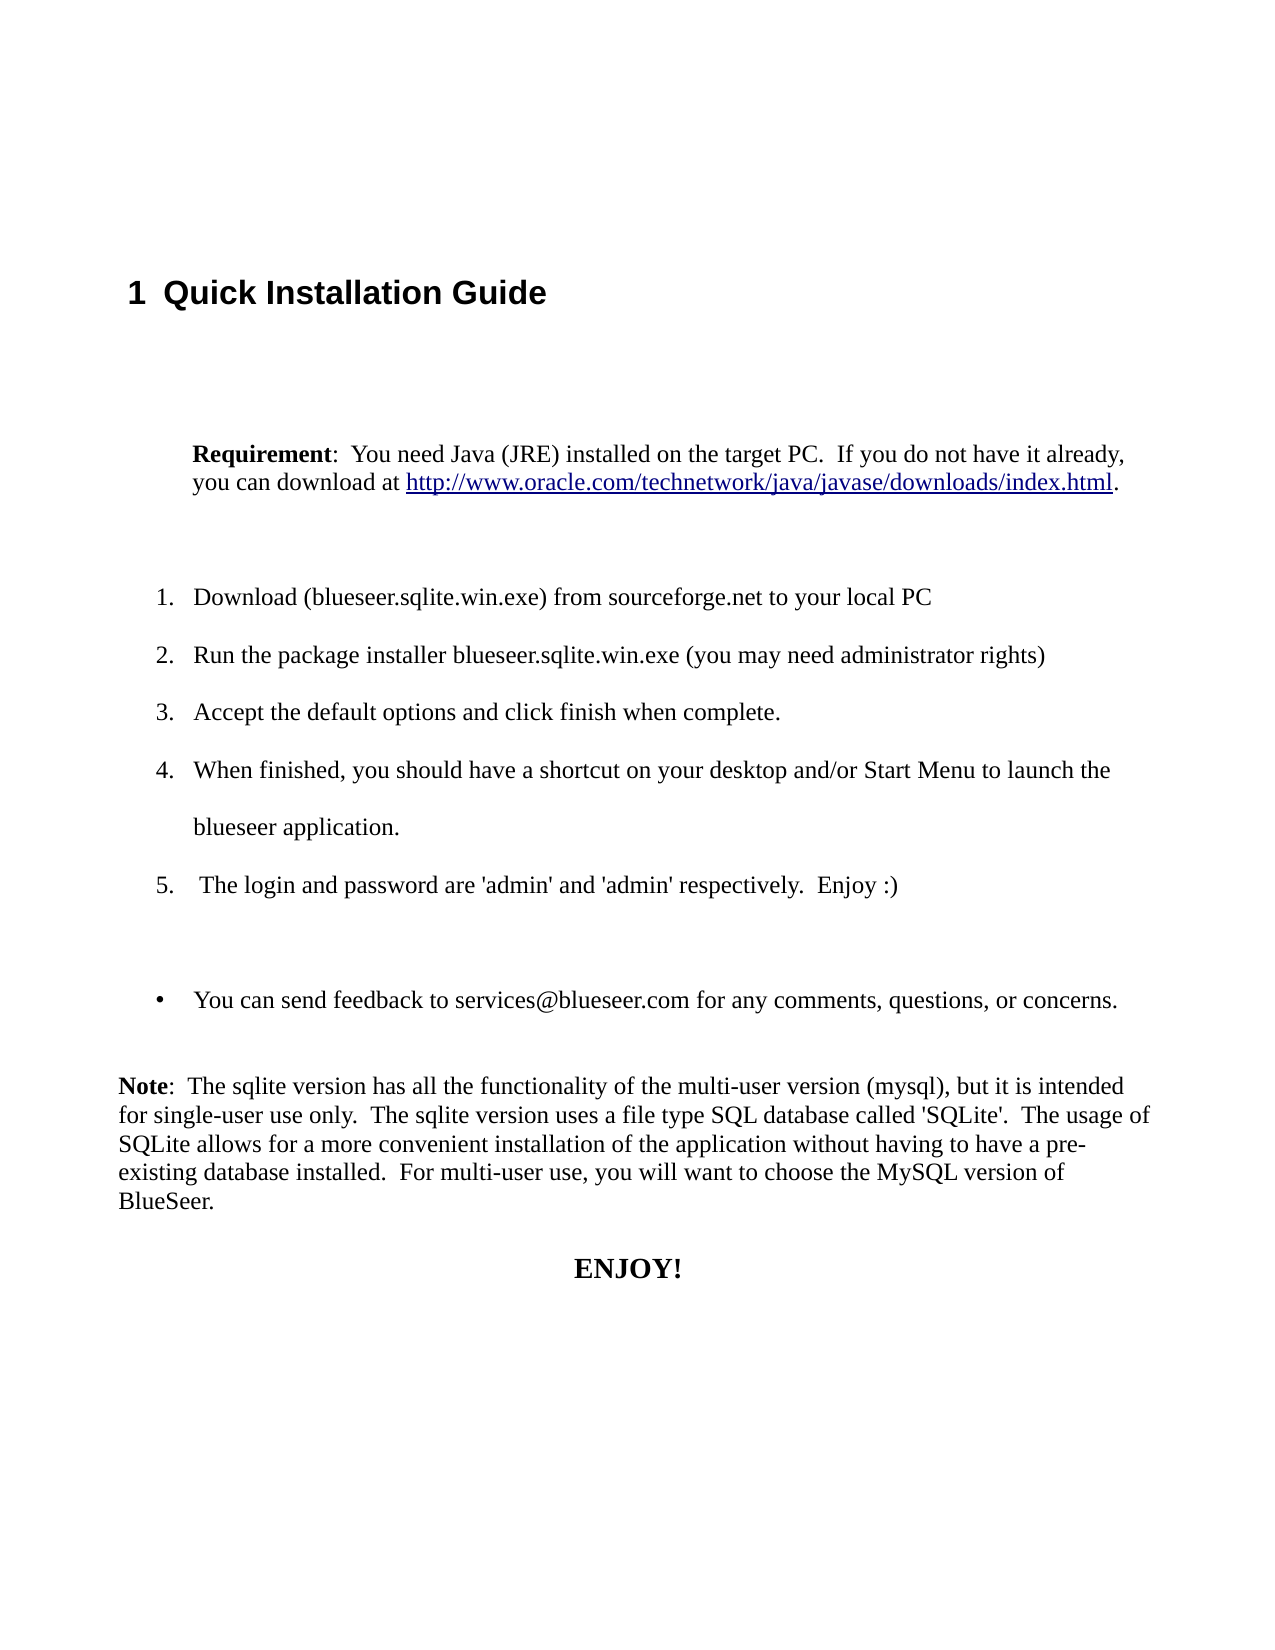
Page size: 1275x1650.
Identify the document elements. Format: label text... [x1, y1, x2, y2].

list Run the package installer blueseer.sqlite.win.exe (you may need administrator rights) [156, 640, 1157, 669]
list Download (blueseer.sqlite.win.exe) from sourceforge.net to your local PC [156, 582, 1157, 611]
text ENJOY! [118, 1244, 1157, 1287]
list When finished, you should have a shortcut on your desktop and/or Start Menu to launch the blueseer application. [156, 755, 1157, 841]
text Requirement: You need Java (JRE) installed on the target PC. If you do not have it already, you can download at http://www.oracle.com/technetwork/java/javase/downloads/index.html. [192, 439, 1157, 496]
list You can send feedback to services@blueseer.com for any comments, questions, or concerns. [156, 985, 1157, 1014]
list The login and password are 'admin' and 'admin' respectively. Enjoy :) [156, 870, 1157, 899]
text Note: The sqlite version has all the functionality of the multi-user version (mysql), but it is intended for single-user use only. The sqlite version uses a file type SQL database called 'SQLite'. The usage of SQLite allows for a more convenient installation of the application without having to have a pre-existing database installed. For multi-user use, you will want to choose the MySQL version of BlueSeer. [118, 1071, 1157, 1215]
list Accept the default options and click finish when complete. [156, 697, 1157, 726]
subtitle Quick Installation Guide [118, 272, 1157, 311]
